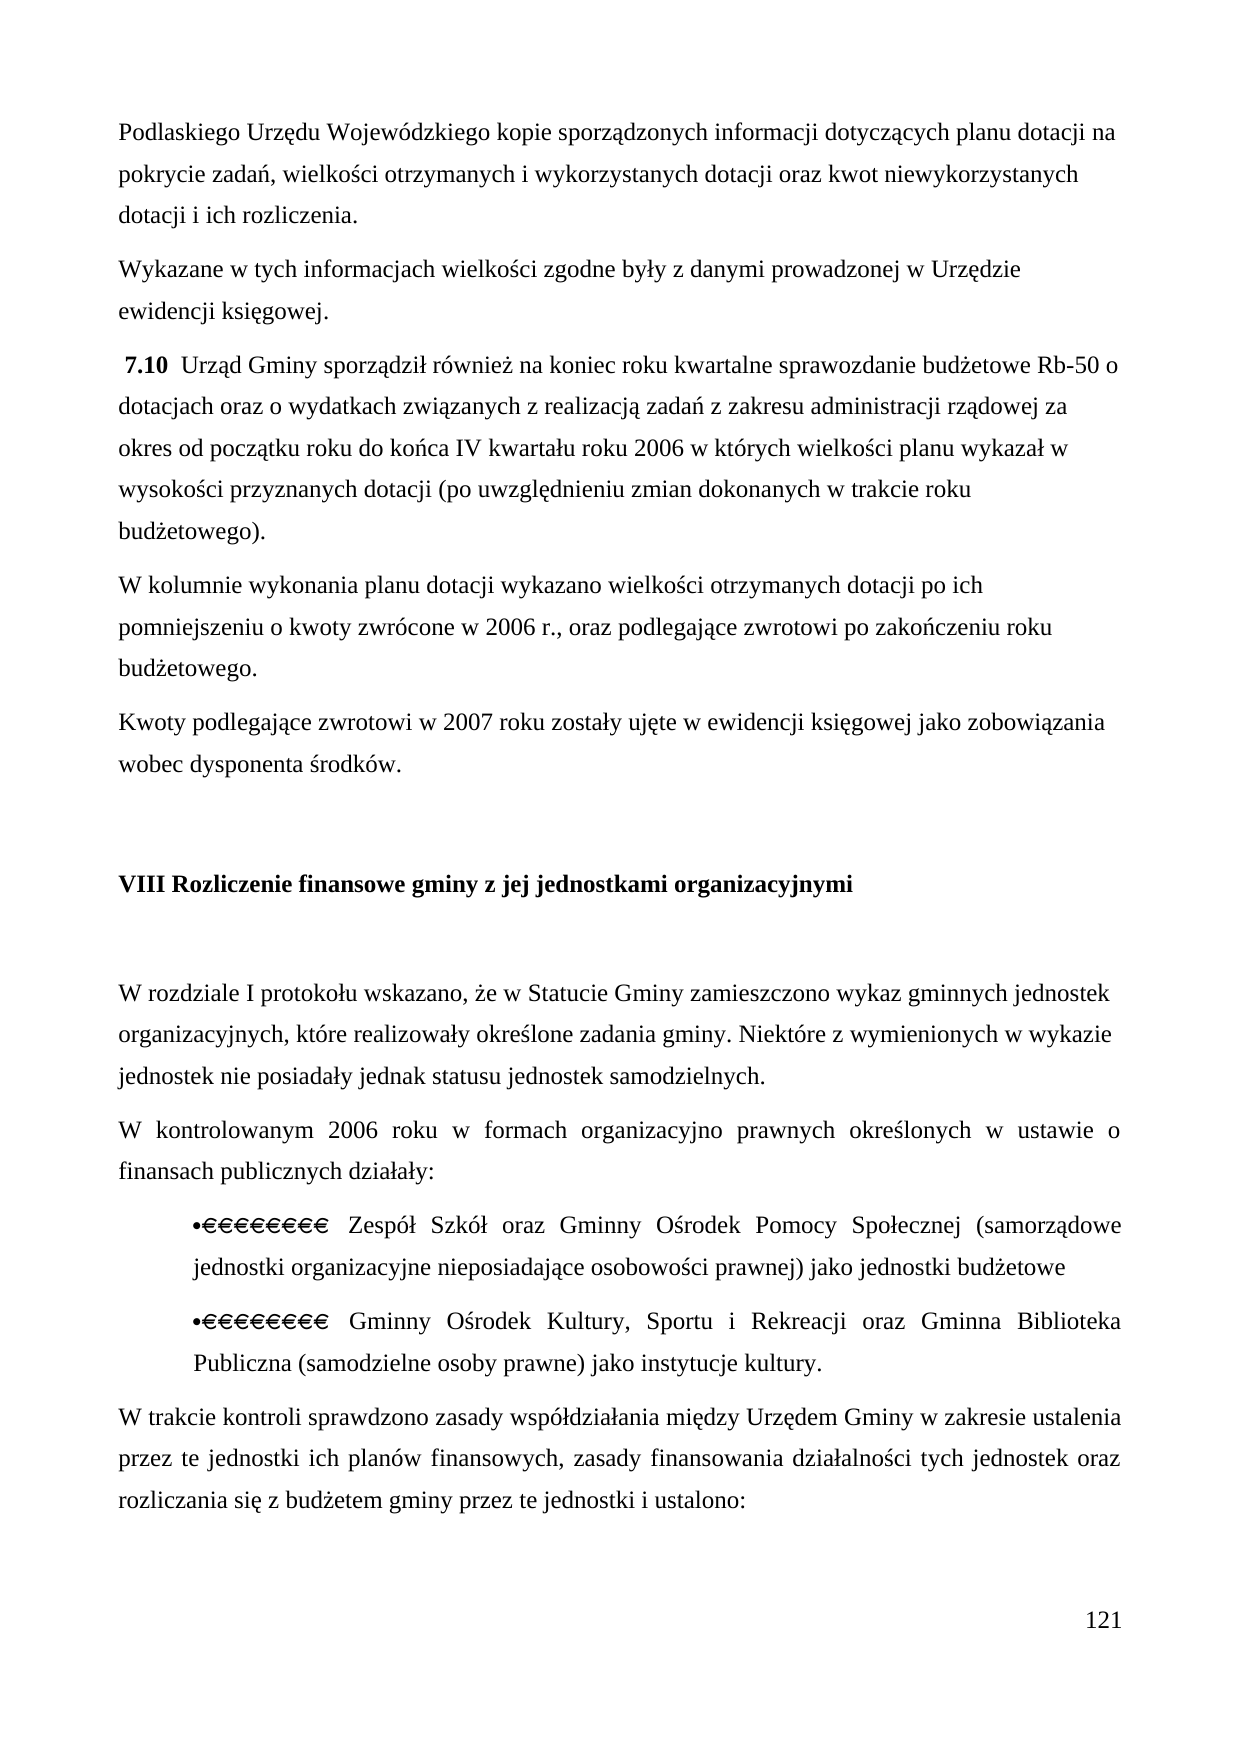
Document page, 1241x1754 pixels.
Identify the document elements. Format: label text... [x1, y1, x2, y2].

text 7.10 Urząd Gminy sporządził również na koniec roku kwartalne sprawozdanie budżetowe Rb-50 o dotacjach oraz o wydatkach związanych z realizacją zadań z zakresu administracji rządowej za okres od początku roku do końca IV kwartału roku 2006 w których wielkości planu wykazał w wysokości przyznanych dotacji (po uwzględnieniu zmian dokonanych w trakcie roku budżetowego). [118, 351, 1122, 545]
text · Gminny Ośrodek Kultury, Sportu i Rekreacji oraz Gminna Biblioteka Publiczna (samodzielne osoby prawne) jako instytucje kultury. [193, 1307, 1122, 1376]
text · Zespół Szkół oraz Gminny Ośrodek Pomocy Społecznej (samorządowe jednostki organizacyjne nieposiadające osobowości prawnej) jako jednostki budżetowe [193, 1212, 1122, 1281]
text Podlaskiego Urzędu Wojewódzkiego kopie sporządzonych informacji dotyczących planu dotacji na pokrycie zadań, wielkości otrzymanych i wykorzystanych dotacji oraz kwot niewykorzystanych dotacji i ich rozliczenia. [118, 118, 1122, 229]
text Kwoty podlegające zwrotowi w 2007 roku zostały ujęte w ewidencji księgowej jako zobowiązania wobec dysponenta środków. [118, 708, 1122, 778]
text W kolumnie wykonania planu dotacji wykazano wielkości otrzymanych dotacji po ich pomniejszeniu o kwoty zwrócone w 2006 r., oraz podlegające zwrotowi po zakończeniu roku budżetowego. [118, 571, 1122, 682]
text Wykazane w tych informacjach wielkości zgodne były z danymi prowadzonej w Urzędzie ewidencji księgowej. [118, 255, 1122, 324]
text VIII Rozliczenie finansowe gminy z jej jednostkami organizacyjnymi [118, 871, 1122, 898]
text W rozdziale I protokołu wskazano, że w Statucie Gminy zamieszczono wykaz gminnych jednostek organizacyjnych, które realizowały określone zadania gminy. Niektóre z wymienionych w wykazie jednostek nie posiadały jednak statusu jednostek samodzielnych. [118, 979, 1122, 1089]
text W kontrolowanym 2006 roku w formach organizacyjno prawnych określonych w ustawie o finansach publicznych działały: [118, 1116, 1122, 1185]
text W trakcie kontroli sprawdzono zasady współdziałania między Urzędem Gminy w zakresie ustalenia przez te jednostki ich planów finansowych, zasady finansowania działalności tych jednostek oraz rozliczania się z budżetem gminy przez te jednostki i ustalono: [118, 1403, 1122, 1514]
